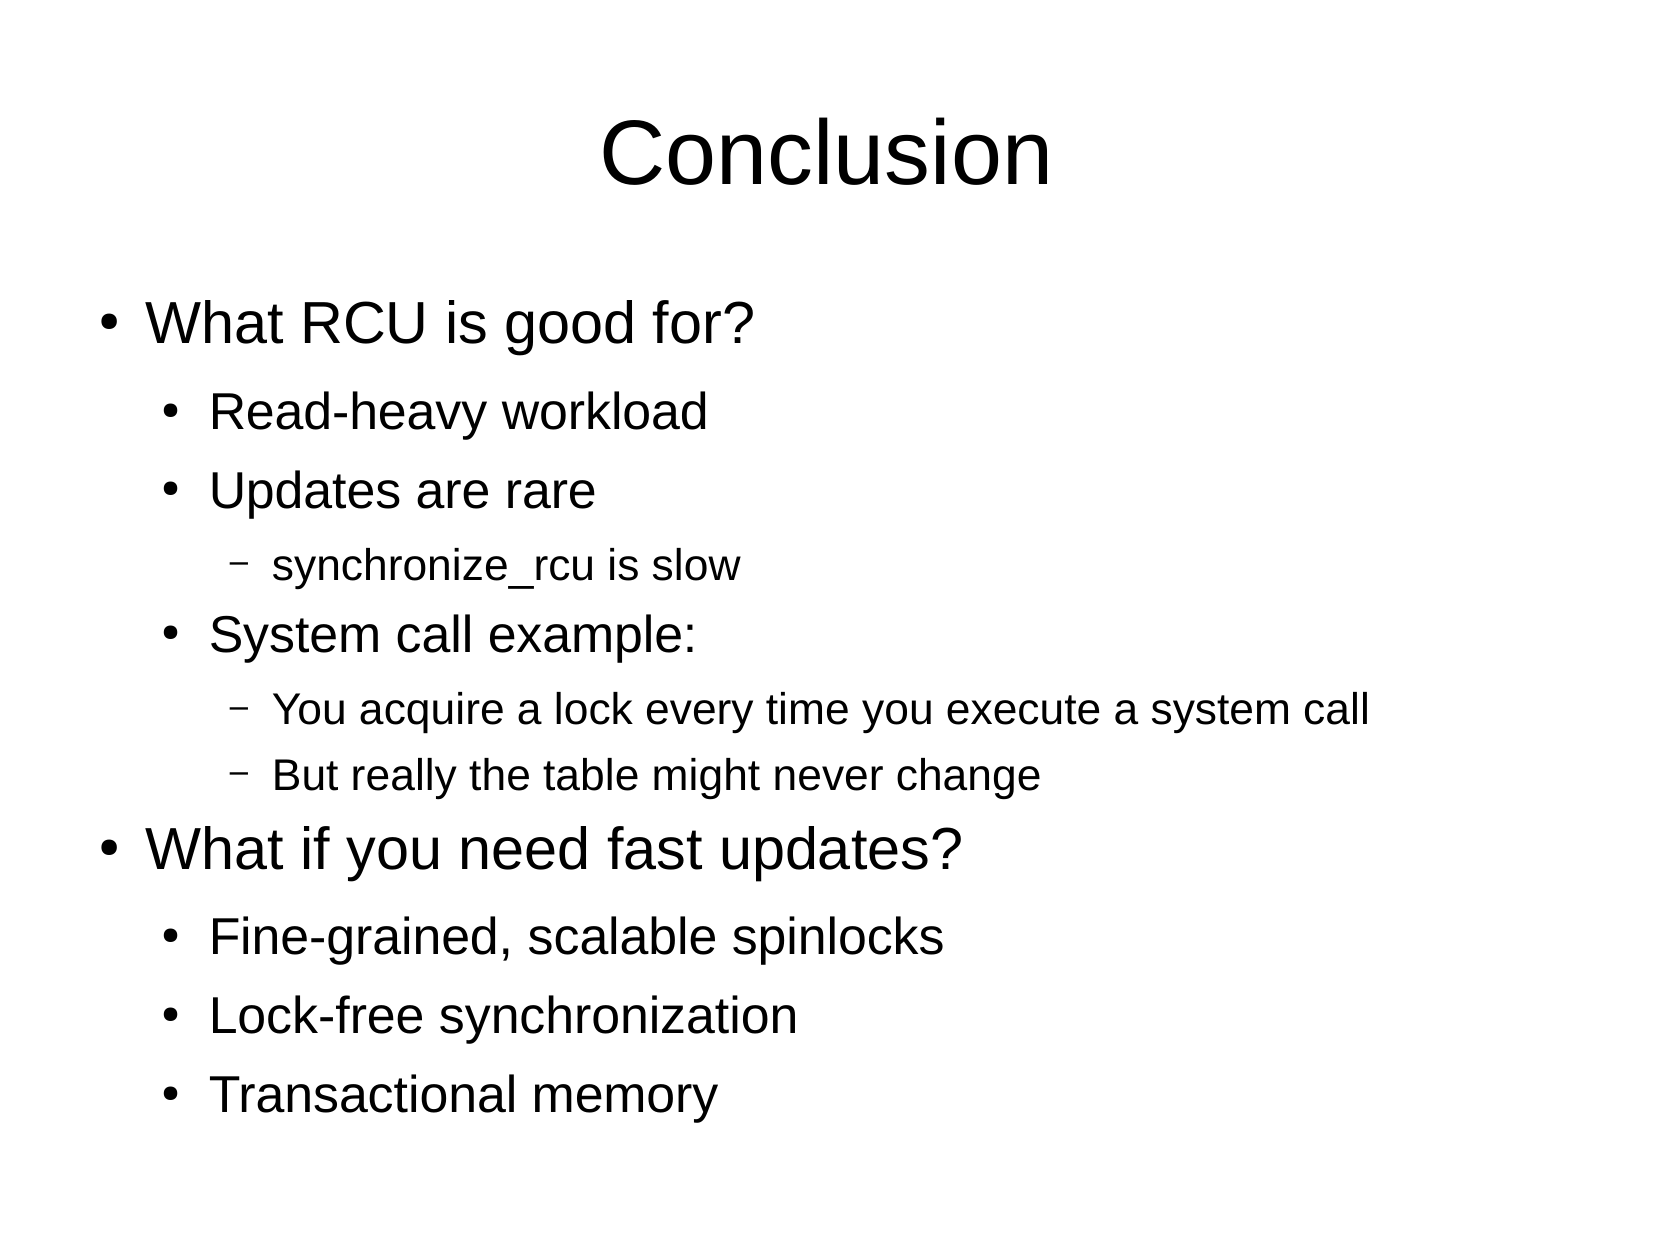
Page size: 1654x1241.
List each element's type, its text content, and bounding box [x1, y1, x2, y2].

title Conclusion [82, 49, 1571, 257]
list What RCU is good for? Read-heavy workload Updates are rare synchronize_rcu is slow System call example: You acquire a lock every time you execute a system call But really the table might never change What if you need fast updates? Fine-grained, scalable spinlocks Lock-free synchronization Transactional memory [82, 290, 1571, 1126]
